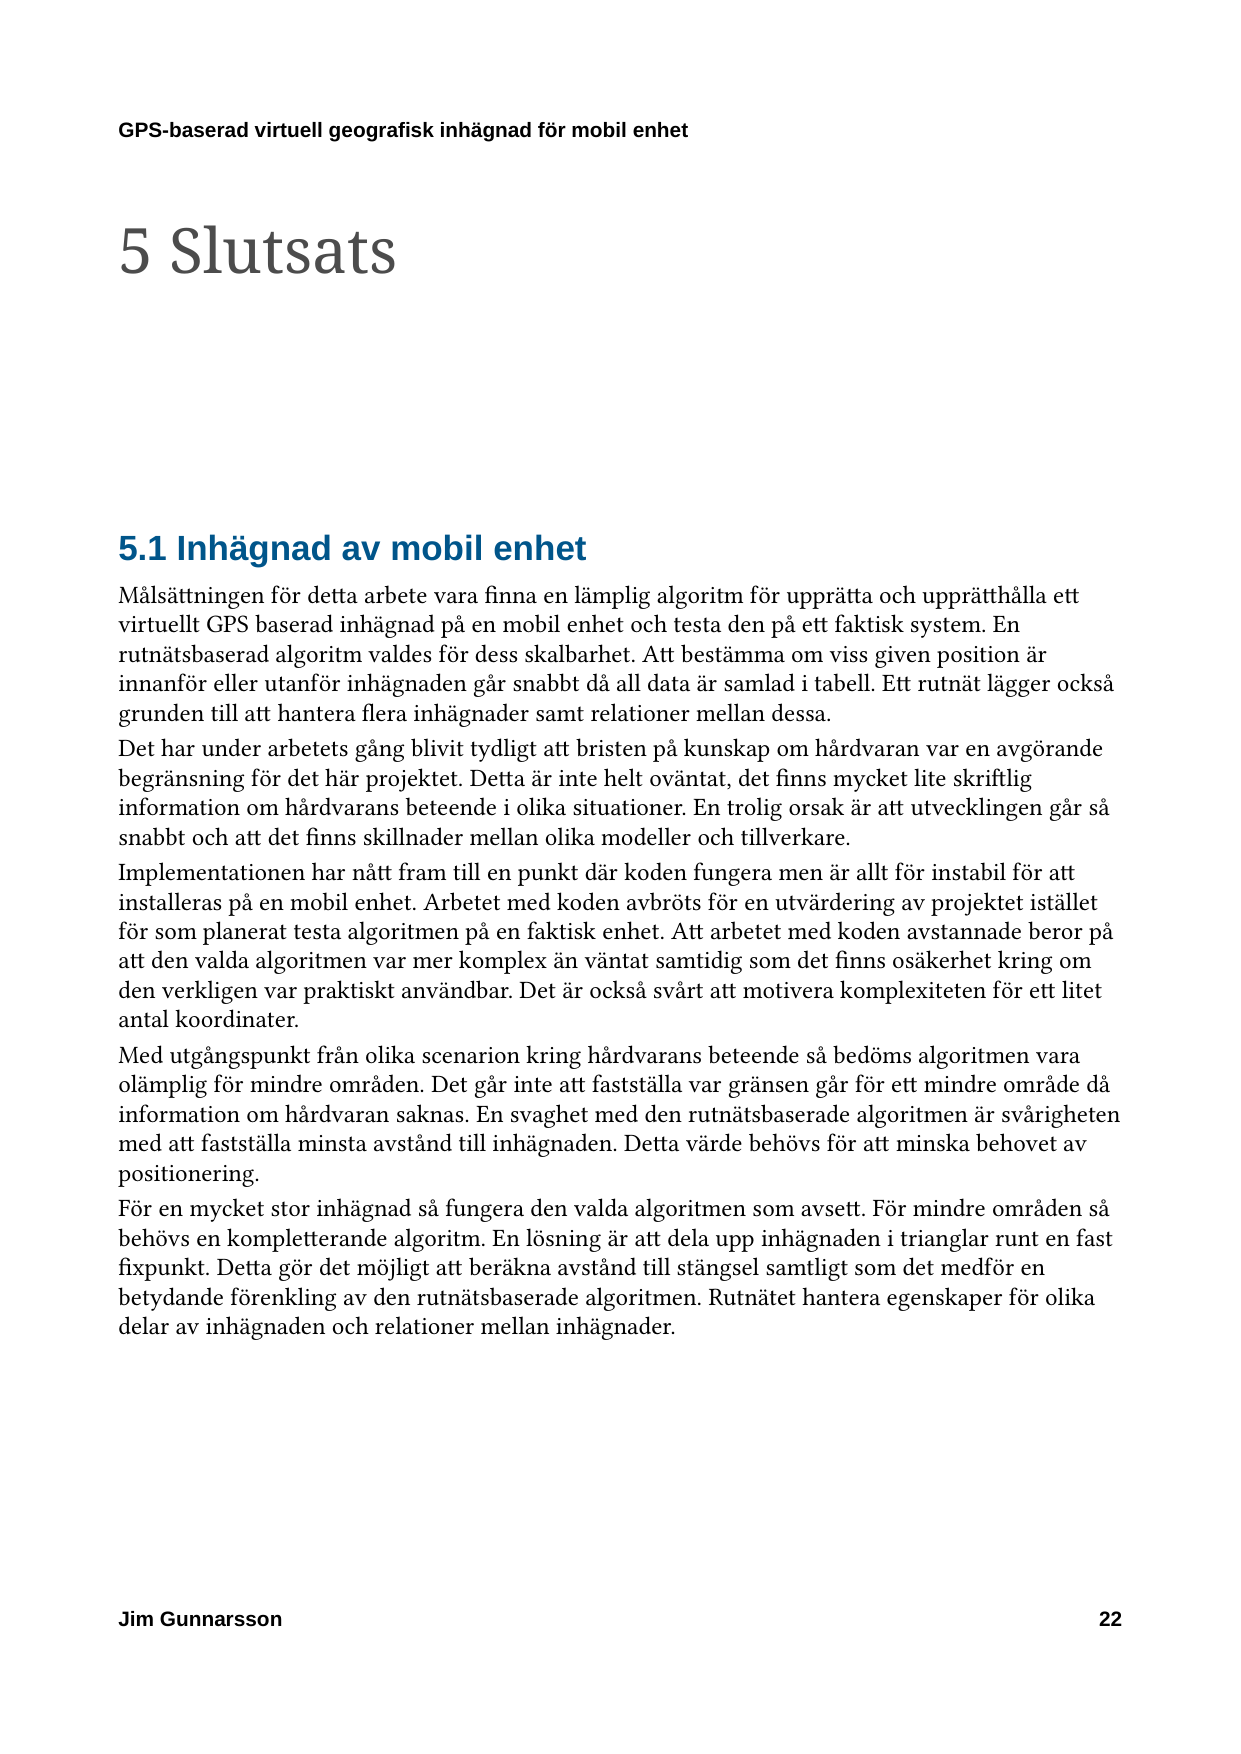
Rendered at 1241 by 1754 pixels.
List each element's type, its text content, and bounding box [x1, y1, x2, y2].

subtitle Inhägnad av mobil enhet [118, 528, 1122, 568]
subtitle Slutsats [118, 207, 1122, 292]
text Implementationen har nått fram till en punkt där koden fungera men är allt för instabil för att installeras på en mobil enhet. Arbetet med koden avbröts för en utvärdering av projektet istället för som planerat testa algoritmen på en faktisk enhet. Att arbetet med koden avstannade beror på att den valda algoritmen var mer komplex än väntat samtidig som det finns osäkerhet kring om den verkligen var praktiskt användbar. Det är också svårt att motivera komplexiteten för ett litet antal koordinater. [118, 857, 1122, 1034]
text Det har under arbetets gång blivit tydligt att bristen på kunskap om hårdvaran var en avgörande begränsning för det här projektet. Detta är inte helt oväntat, det finns mycket lite skriftlig information om hårdvarans beteende i olika situationer. En trolig orsak är att utvecklingen går så snabbt och att det finns skillnader mellan olika modeller och tillverkare. [118, 733, 1122, 851]
text Med utgångspunkt från olika scenarion kring hårdvarans beteende så bedöms algoritmen vara olämplig för mindre områden. Det går inte att fastställa var gränsen går för ett mindre område då information om hårdvaran saknas. En svaghet med den rutnätsbaserade algoritmen är svårigheten med att fastställa minsta avstånd till inhägnaden. Detta värde behövs för att minska behovet av positionering. [118, 1040, 1122, 1187]
text Målsättningen för detta arbete vara finna en lämplig algoritm för upprätta och upprätthålla ett virtuellt GPS baserad inhägnad på en mobil enhet och testa den på ett faktisk system. En rutnätsbaserad algoritm valdes för dess skalbarhet. Att bestämma om viss given position är innanför eller utanför inhägnaden går snabbt då all data är samlad i tabell. Ett rutnät lägger också grunden till att hantera flera inhägnader samt relationer mellan dessa. [118, 580, 1122, 727]
text För en mycket stor inhägnad så fungera den valda algoritmen som avsett. För mindre områden så behövs en kompletterande algoritm. En lösning är att dela upp inhägnaden i trianglar runt en fast fixpunkt. Detta gör det möjligt att beräkna avstånd till stängsel samtligt som det medför en betydande förenkling av den rutnätsbaserade algoritmen. Rutnätet hantera egenskaper för olika delar av inhägnaden och relationer mellan inhägnader. [118, 1193, 1122, 1341]
